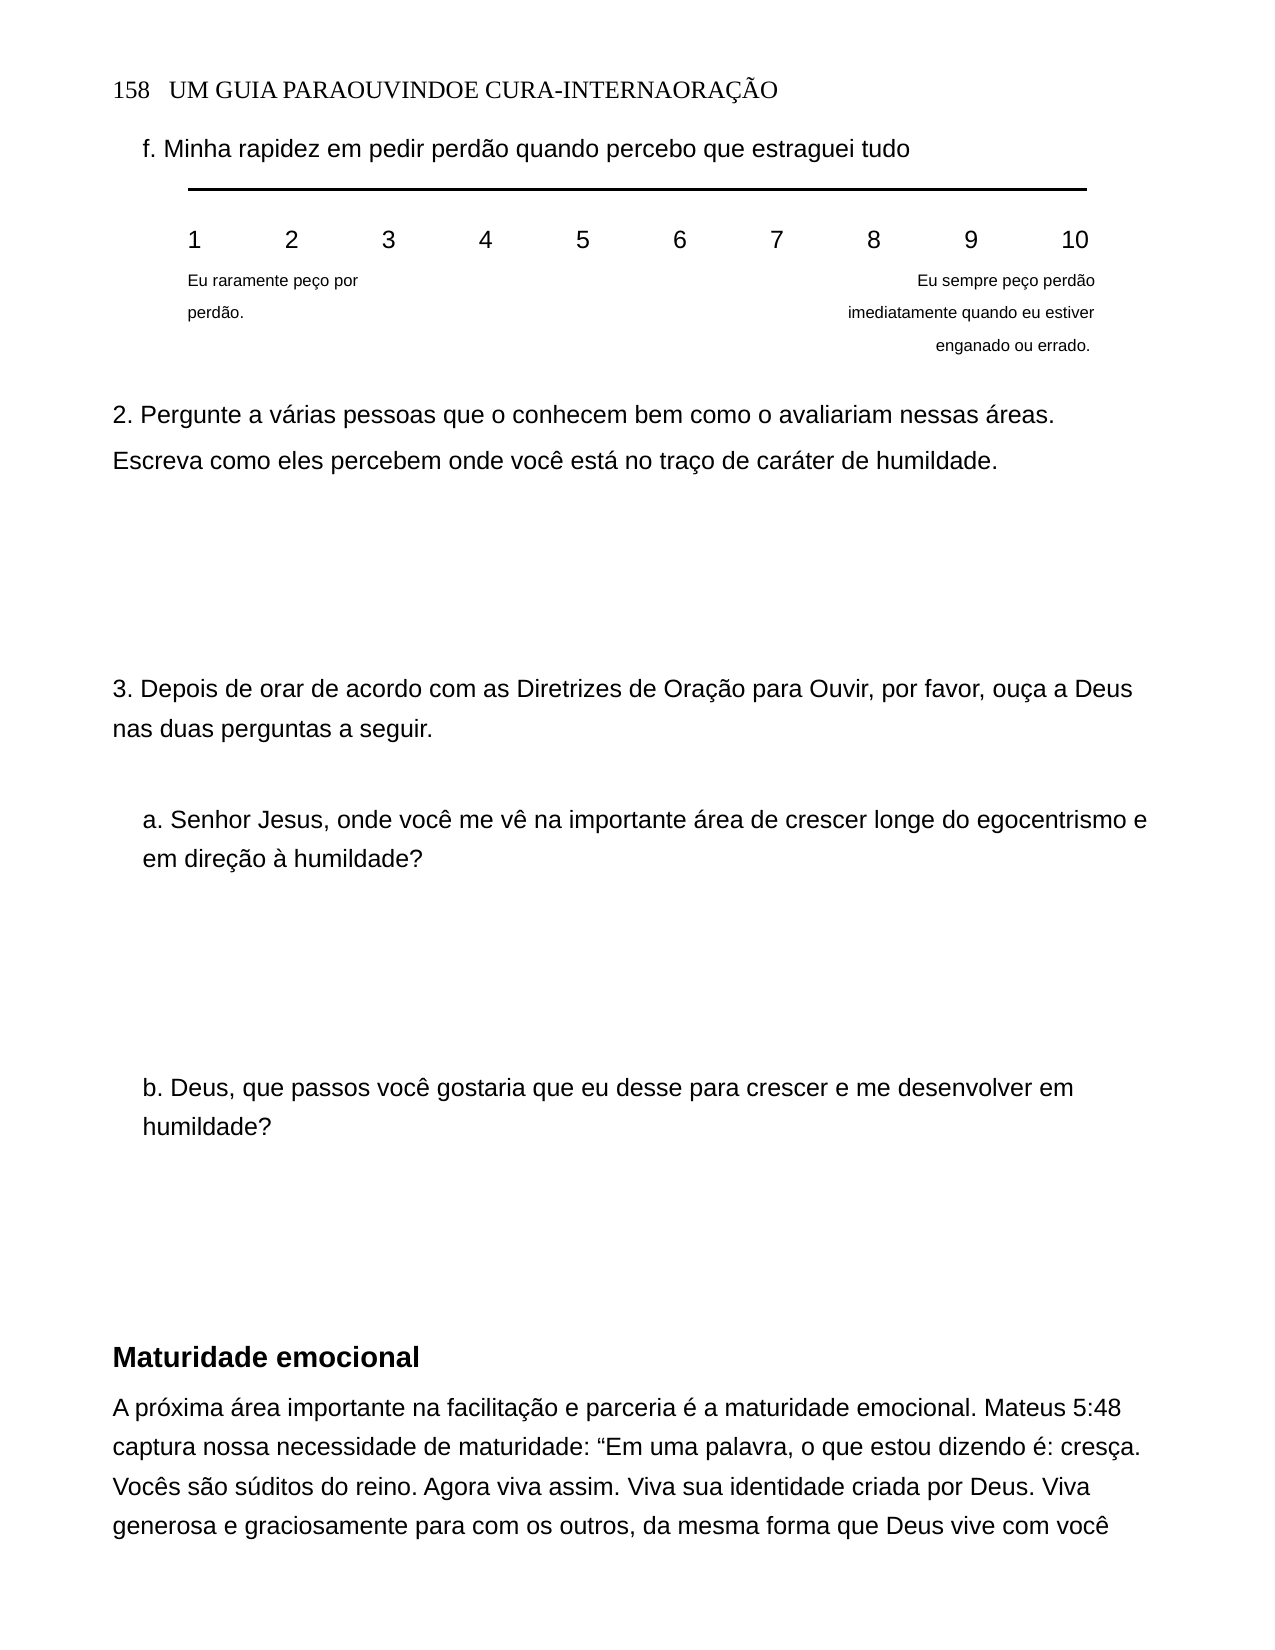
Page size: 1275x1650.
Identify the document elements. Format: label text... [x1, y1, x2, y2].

text Maturidade emocional [112, 1340, 1162, 1374]
text Eu raramente peço por Eu sempre peço perdão [187, 271, 1162, 290]
text b. Deus, que passos você gostaria que eu desse para crescer e me desenvolver em humildade? [142, 1072, 1162, 1141]
text 3. Depois de orar de acordo com as Diretrizes de Oração para Ouvir, por favor, ouça a Deus nas duas perguntas a seguir. [112, 674, 1162, 742]
text a. Senhor Jesus, onde você me vê na importante área de crescer longe do egocentrismo e em direção à humildade? [142, 805, 1162, 873]
text 2. Pergunte a várias pessoas que o conhecem bem como o avaliariam nessas áreas. [112, 400, 1162, 429]
text Escreva como eles percebem onde você está no traço de caráter de humildade. [112, 446, 1162, 474]
text perdão. imediatamente quando eu estiver [187, 303, 1162, 322]
text 1 2 3 4 5 6 7 8 9 10 [187, 225, 1162, 254]
text A próxima área importante na facilitação e parceria é a maturidade emocional. Mateus 5:48 captura nossa necessidade de maturidade: “Em uma palavra, o que estou dizendo é: cresça. Vocês são súditos do reino. Agora viva assim. Viva sua identidade criada por Deus. Viva generosa e graciosamente para com os outros, da mesma forma que Deus vive com você [112, 1392, 1162, 1540]
text enganado ou errado. [187, 335, 1162, 354]
text f. Minha rapidez em pedir perdão quando percebo que estraguei tudo [112, 134, 1162, 162]
